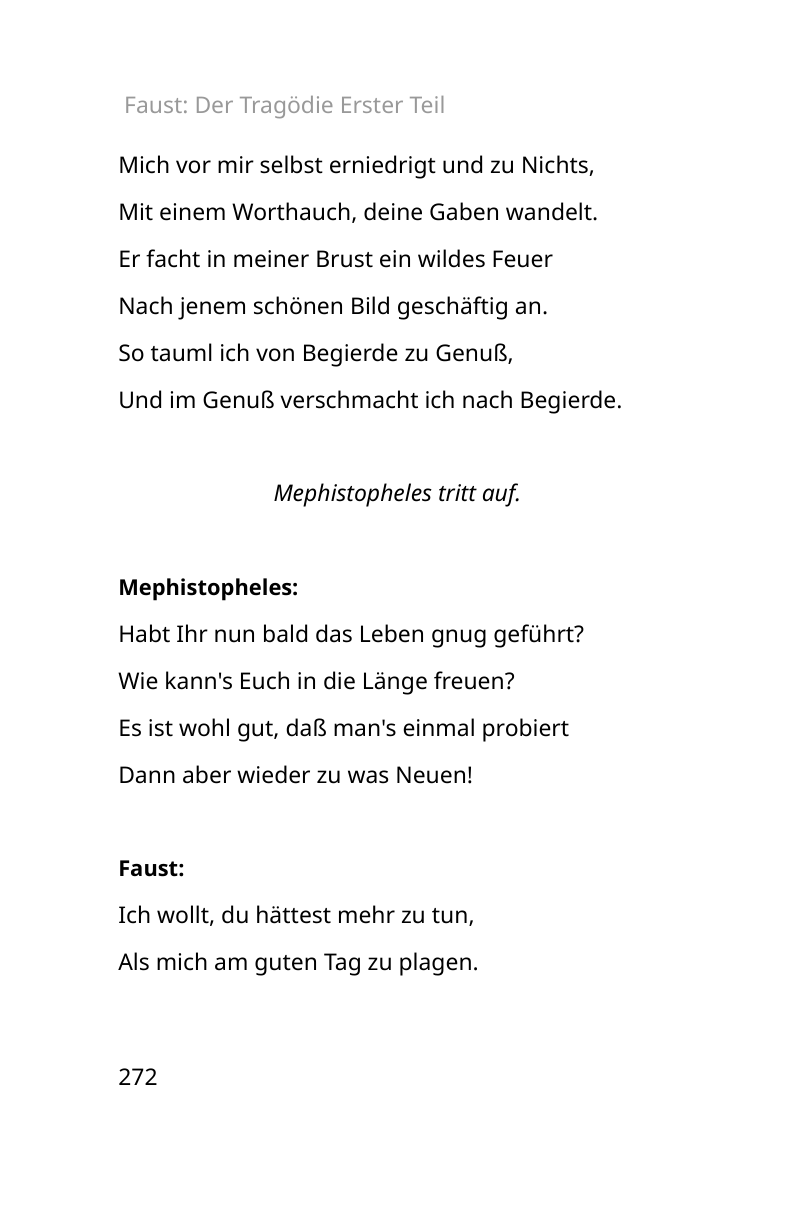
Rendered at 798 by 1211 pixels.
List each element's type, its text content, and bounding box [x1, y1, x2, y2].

text Mephistopheles: Habt Ihr nun bald das Leben gnug geführt? Wie kann's Euch in die Länge freuen? Es ist wohl gut, daß man's einmal probiert Dann aber wieder zu was Neuen! [118, 536, 679, 790]
text Mephistopheles tritt auf. [118, 448, 679, 509]
text Mich vor mir selbst erniedrigt und zu Nichts, Mit einem Worthauch, deine Gaben wandelt. Er facht in meiner Brust ein wildes Feuer Nach jenem schönen Bild geschäftig an. So tauml ich von Begierde zu Genuß, Und im Genuß verschmacht ich nach Begierde. [118, 149, 679, 415]
text Faust: Ich wollt, du hättest mehr zu tun, Als mich am guten Tag zu plagen. [118, 823, 679, 977]
